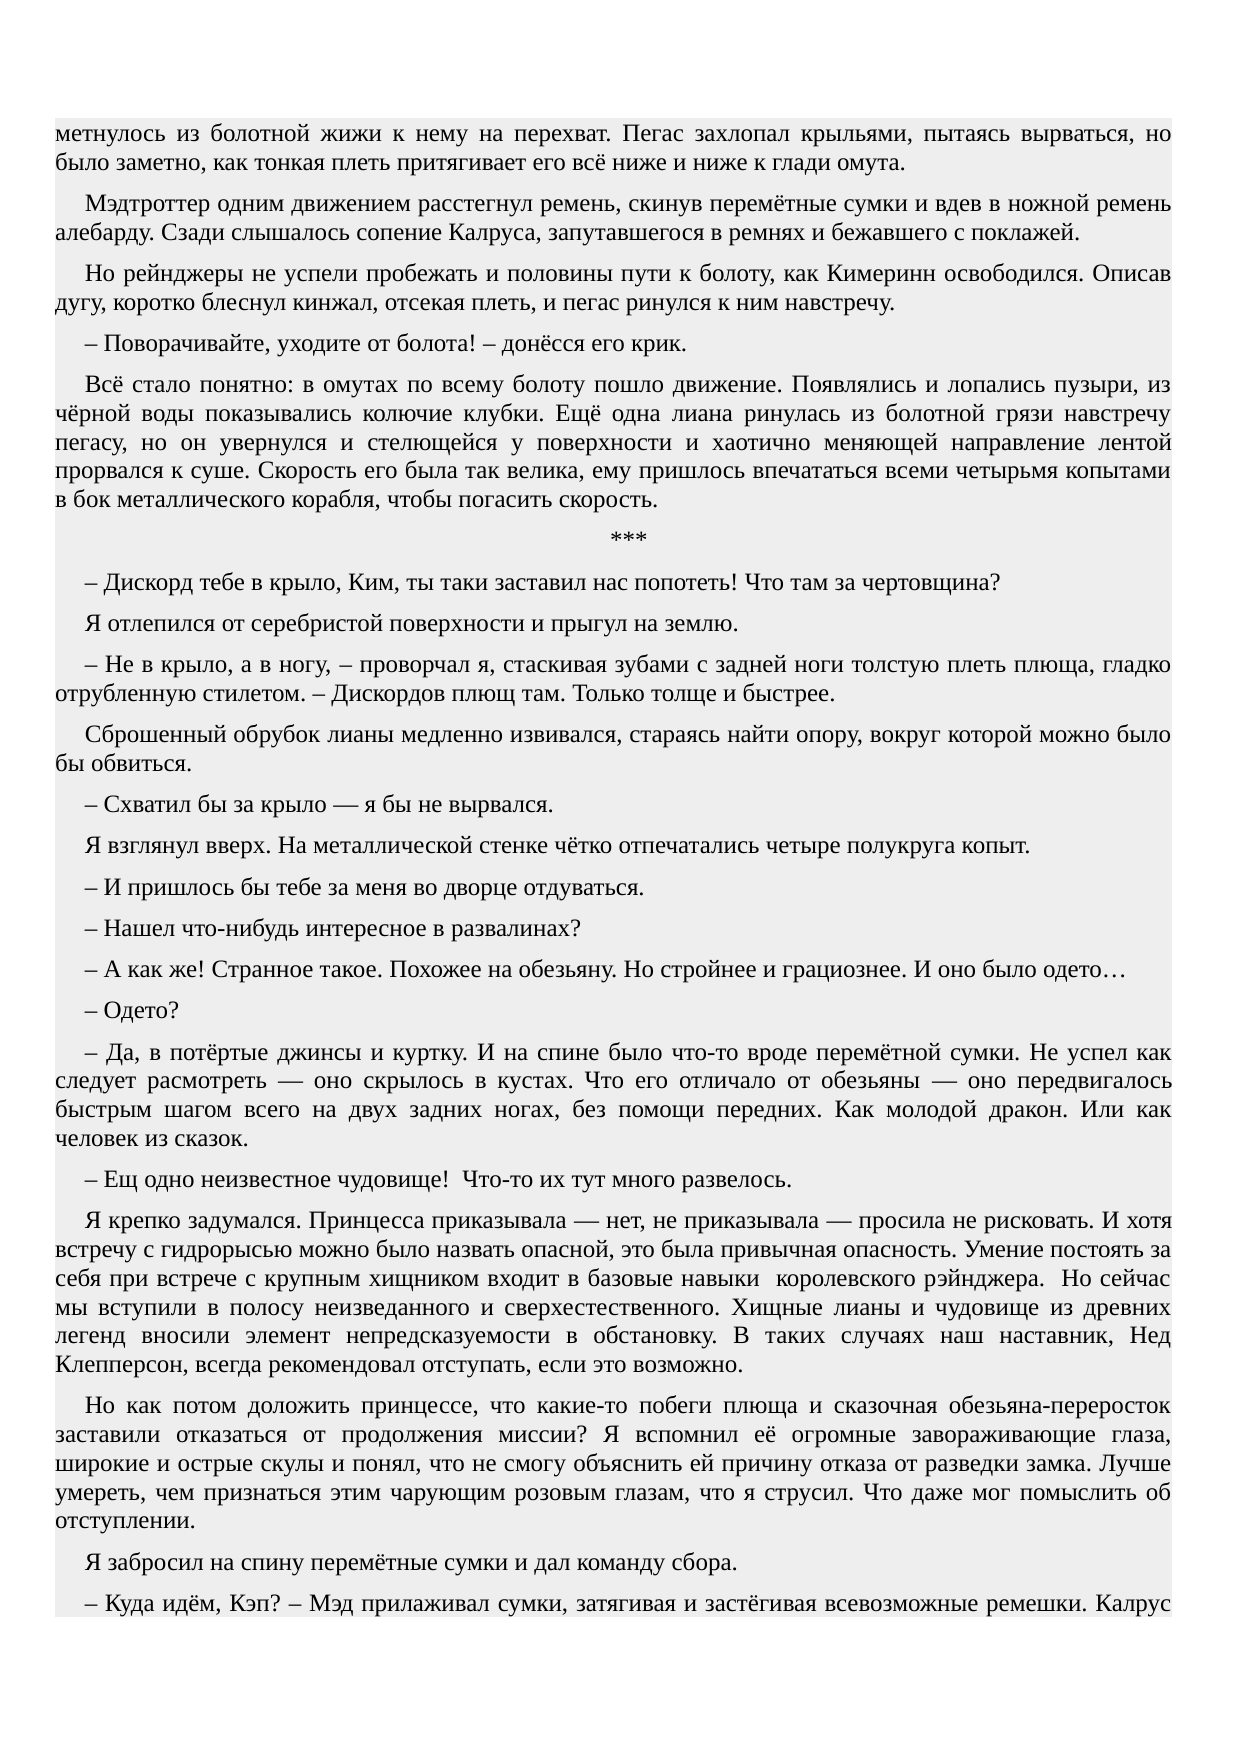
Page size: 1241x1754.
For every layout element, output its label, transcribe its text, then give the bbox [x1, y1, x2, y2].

text Всё стало понятно: в омутах по всему болоту пошло движение. Появлялись и лопались пузыри, из чёрной воды показывались колючие клубки. Ещё одна лиана ринулась из болотной грязи навстречу пегасу, но он увернулся и стелющейся у поверхности и хаотично меняющей направление лентой прорвался к суше. Скорость его была так велика, ему пришлось впечататься всеми четырьмя копытами в бок металлического корабля, чтобы погасить скорость. [55, 369, 1172, 513]
text Сброшенный обрубок лианы медленно извивался, стараясь найти опору, вокруг которой можно было бы обвиться. [55, 719, 1172, 777]
text – Не в крыло, а в ногу, – проворчал я, стаскивая зубами с задней ноги толстую плеть плюща, гладко отрубленную стилетом. – Дискордов плющ там. Только толще и быстрее. [55, 649, 1172, 707]
text – Поворачивайте, уходите от болота! – донёсся его крик. [55, 328, 1172, 357]
text – Да, в потёртые джинсы и куртку. И на спине было что-то вроде перемётной сумки. Не успел как следует расмотреть — оно скрылось в кустах. Что его отличало от обезьяны — оно передвигалось быстрым шагом всего на двух задних ногах, без помощи передних. Как молодой дракон. Или как человек из сказок. [55, 1037, 1172, 1152]
text Я забросил на спину перемётные сумки и дал команду сбора. [55, 1547, 1172, 1576]
text – И пришлось бы тебе за меня во дворце отдуваться. [55, 872, 1172, 901]
text *** [55, 526, 1172, 554]
text – Схватил бы за крыло — я бы не вырвался. [55, 789, 1172, 818]
text – Ещ одно неизвестное чудовище! Что-то их тут много развелось. [55, 1164, 1172, 1193]
text – Дискорд тебе в крыло, Ким, ты таки заставил нас попотеть! Что там за чертовщина? [55, 567, 1172, 596]
text Но как потом доложить принцессе, что какие-то побеги плюща и сказочная обезьяна-переросток заставили отказаться от продолжения миссии? Я вспомнил её огромные завораживающие глаза, широкие и острые скулы и понял, что не смогу объяснить ей причину отказа от разведки замка. Лучше умереть, чем признаться этим чарующим розовым глазам, что я струсил. Что даже мог помыслить об отступлении. [55, 1391, 1172, 1534]
text – Нашел что-нибудь интересное в развалинах? [55, 913, 1172, 942]
text – Одето? [55, 996, 1172, 1024]
text Я взглянул вверх. На металлической стенке чётко отпечатались четыре полукруга копыт. [55, 831, 1172, 859]
text Я крепко задумался. Принцесса приказывала — нет, не приказывала — просила не рисковать. И хотя встречу с гидрорысью можно было назвать опасной, это была привычная опасность. Умение постоять за себя при встрече с крупным хищником входит в базовые навыки королевского рэйнджера. Но сейчас мы вступили в полосу неизведанного и сверхестественного. Хищные лианы и чудовище из древних легенд вносили элемент непредсказуемости в обстановку. В таких случаях наш наставник, Нед Клепперсон, всегда рекомендовал отступать, если это возможно. [55, 1206, 1172, 1378]
text Мэдтроттер одним движением расстегнул ремень, скинув перемётные сумки и вдев в ножной ремень алебарду. Сзади слышалось сопение Калруса, запутавшегося в ремнях и бежавшего с поклажей. [55, 188, 1172, 246]
text метнулось из болотной жижи к нему на перехват. Пегас захлопал крыльями, пытаясь вырваться, но было заметно, как тонкая плеть притягивает его всё ниже и ниже к глади омута. [55, 118, 1172, 176]
text – Куда идём, Кэп? – Мэд прилаживал сумки, затягивая и застёгивая всевозможные ремешки. Калрус [55, 1588, 1172, 1617]
text Но рейнджеры не успели пробежать и половины пути к болоту, как Кимеринн освободился. Описав дугу, коротко блеснул кинжал, отсекая плеть, и пегас ринулся к ним навстречу. [55, 258, 1172, 316]
text – А как же! Странное такое. Похожее на обезьяну. Но стройнее и грациознее. И оно было одето… [55, 954, 1172, 983]
text Я отлепился от серебристой поверхности и прыгул на землю. [55, 608, 1172, 637]
